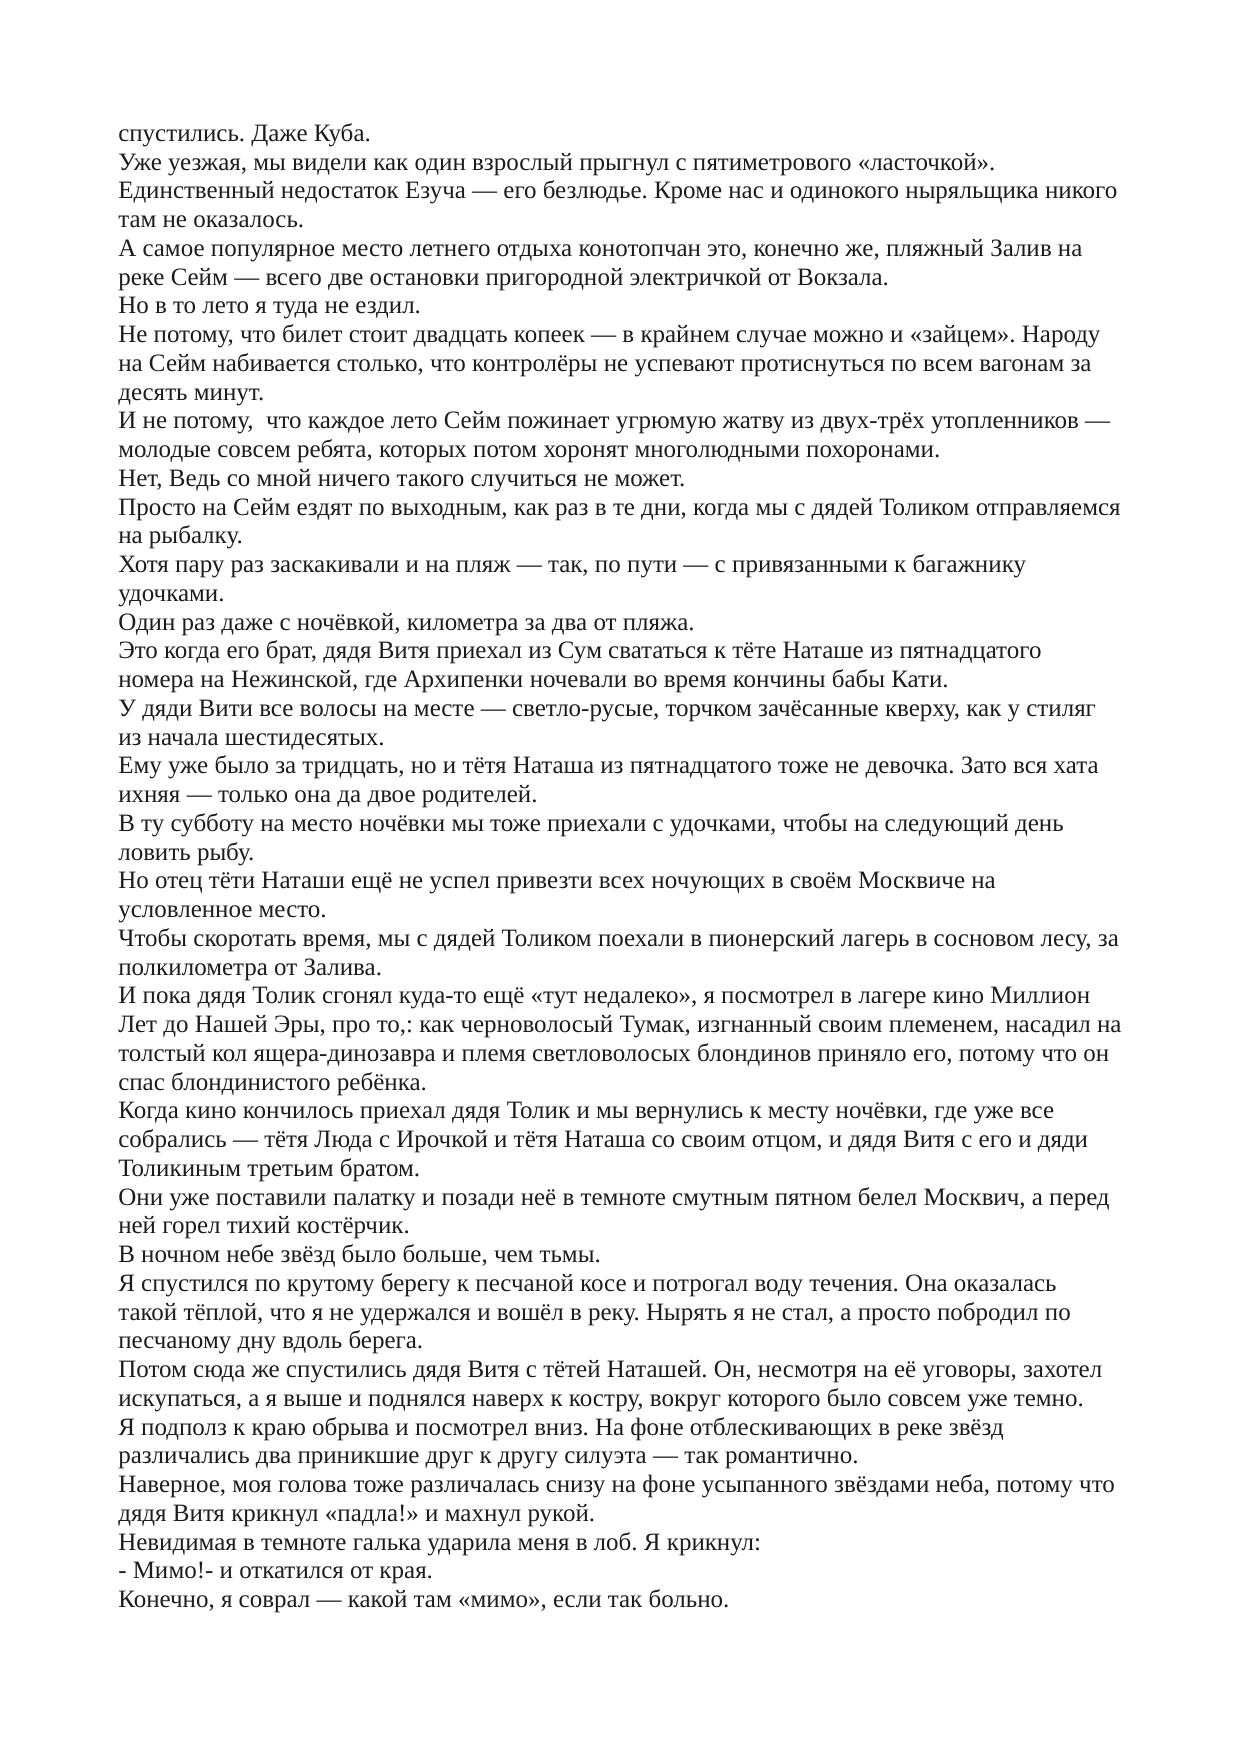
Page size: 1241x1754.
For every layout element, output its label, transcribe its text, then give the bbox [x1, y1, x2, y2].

text Но отец тёти Наташи ещё не успел привезти всех ночующих в своём Москвиче на условленное место. [118, 866, 1122, 923]
text Потом сюда же спустились дядя Витя с тётей Наташей. Он, несмотря на её уговоры, захотел искупаться, а я выше и поднялся наверх к костру, вокруг которого было совсем уже темно. [118, 1354, 1122, 1412]
text И пока дядя Толик сгонял куда-то ещё «тут недалеко», я посмотрел в лагере кино Миллион Лет до Нашей Эры, про то,: как черноволосый Тумак, изгнанный своим племенем, насадил на толстый кол ящера-динозавра и племя светловолосых блондинов приняло его, потому что он спас блондинистого ребёнка. [118, 981, 1122, 1096]
text Ему уже было за тридцать, но и тётя Наташа из пятнадцатого тоже не девочка. Зато вся хата ихняя — только она да двое родителей. [118, 751, 1122, 808]
text спустились. Даже Куба. [118, 118, 1122, 147]
text Не потому, что билет стоит двадцать копеек — в крайнем случае можно и «зайцем». Народу на Сейм набивается столько, что контролёры не успевают протиснуться по всем вагонам за десять минут. [118, 319, 1122, 406]
text А самое популярное место летнего отдыха конотопчан это, конечно же, пляжный Залив на реке Сейм — всего две остановки пригородной электричкой от Вокзала. [118, 233, 1122, 291]
text - Мимо!- и откатился от края. [118, 1556, 1122, 1584]
text Я спустился по крутому берегу к песчаной косе и потрогал воду течения. Она оказалась такой тёплой, что я не удержался и вошёл в реку. Нырять я не стал, а просто побродил по песчаному дну вдоль берега. [118, 1268, 1122, 1354]
text Нет, Ведь со мной ничего такого случиться не может. [118, 463, 1122, 492]
text Невидимая в темноте галька ударила меня в лоб. Я крикнул: [118, 1527, 1122, 1556]
text Просто на Сейм ездят по выходным, как раз в те дни, когда мы с дядей Толиком отправляемся на рыбалку. [118, 492, 1122, 549]
text У дяди Вити все волосы на месте — светло-русые, торчком зачёсанные кверху, как у стиляг из начала шестидесятых. [118, 693, 1122, 751]
text Чтобы скоротать время, мы с дядей Толиком поехали в пионерский лагерь в сосновом лесу, за полкилометра от Залива. [118, 923, 1122, 981]
text Но в то лето я туда не ездил. [118, 291, 1122, 319]
text Хотя пару раз заскакивали и на пляж — так, по пути — с привязанными к багажнику удочками. [118, 549, 1122, 607]
text Наверное, моя голова тоже различалась снизу на фоне усыпанного звёздами неба, потому что дядя Витя крикнул «падла!» и махнул рукой. [118, 1469, 1122, 1527]
text В ночном небе звёзд было больше, чем тьмы. [118, 1239, 1122, 1268]
text Они уже поставили палатку и позади неё в темноте смутным пятном белел Москвич, а перед ней горел тихий костёрчик. [118, 1182, 1122, 1239]
text Конечно, я соврал — какой там «мимо», если так больно. [118, 1584, 1122, 1613]
text Я подполз к краю обрыва и посмотрел вниз. На фоне отблескивающих в реке звёзд различались два приникшие друг к другу силуэта — так романтично. [118, 1412, 1122, 1469]
text Это когда его брат, дядя Витя приехал из Сум свататься к тёте Наташе из пятнадцатого номера на Нежинской, где Архипенки ночевали во время кончины бабы Кати. [118, 636, 1122, 693]
text Когда кино кончилось приехал дядя Толик и мы вернулись к месту ночёвки, где уже все собрались — тётя Люда с Ирочкой и тётя Наташа со своим отцом, и дядя Витя с его и дяди Толикиным третьим братом. [118, 1096, 1122, 1182]
text Один раз даже с ночёвкой, километра за два от пляжа. [118, 607, 1122, 636]
text Уже уезжая, мы видели как один взрослый прыгнул с пятиметрового «ласточкой». [118, 147, 1122, 176]
text И не потому, что каждое лето Сейм пожинает угрюмую жатву из двух-трёх утопленников — молодые совсем ребята, которых потом хоронят многолюдными похоронами. [118, 406, 1122, 463]
text Единственный недостаток Езуча — его безлюдье. Кроме нас и одинокого ныряльщика никого там не оказалось. [118, 176, 1122, 233]
text В ту субботу на место ночёвки мы тоже приехали с удочками, чтобы на следующий день ловить рыбу. [118, 808, 1122, 866]
